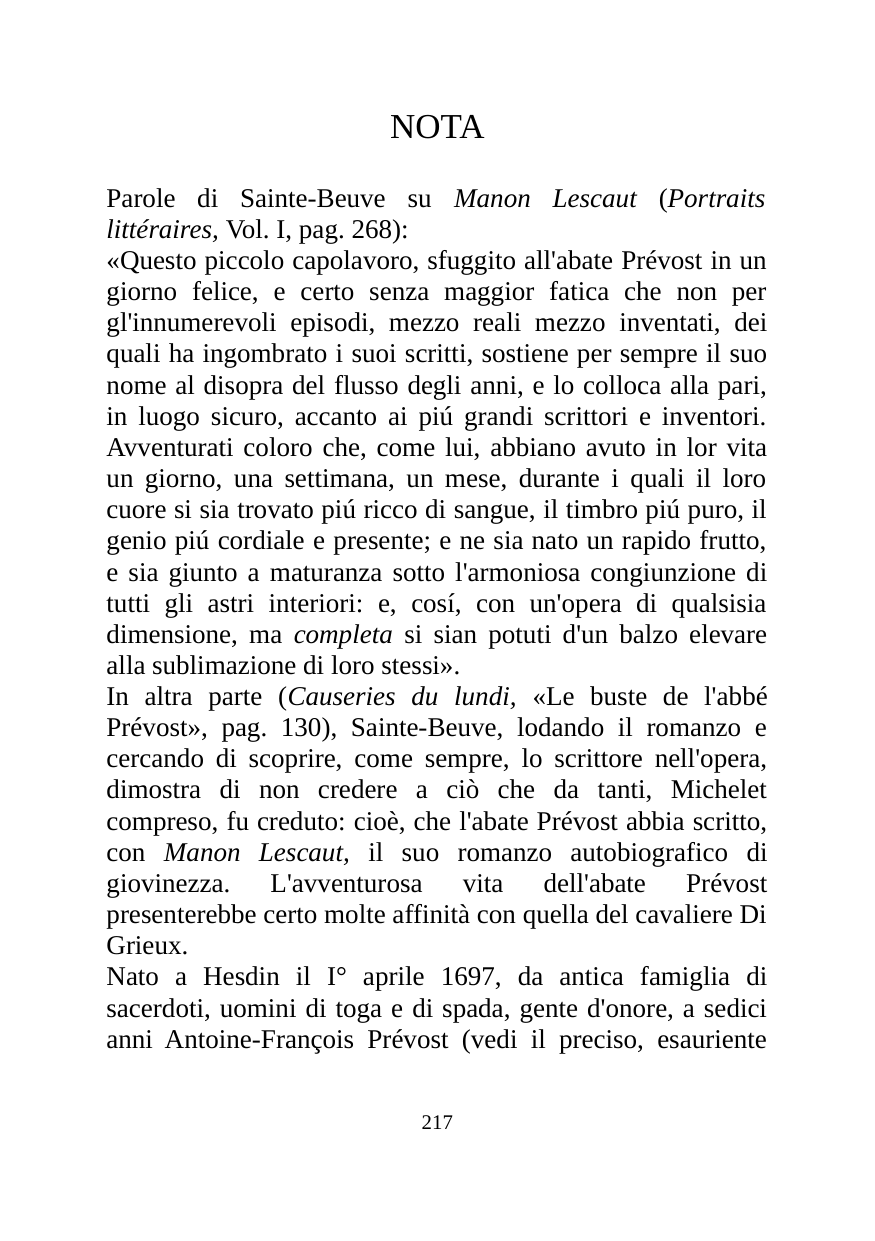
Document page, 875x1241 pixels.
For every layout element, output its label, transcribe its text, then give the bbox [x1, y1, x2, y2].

text Parole di Sainte-Beuve su Manon Lescaut (Portraits littéraires, Vol. I, pag. 268): [106, 182, 768, 244]
text In altra parte (Causeries du lundi, «Le buste de l'abbé Prévost», pag. 130), Sainte-Beuve, lodando il romanzo e cercando di scoprire, come sempre, lo scrittore nell'opera, dimostra di non credere a ciò che da tanti, Michelet compreso, fu creduto: cioè, che l'abate Prévost abbia scritto, con Manon Lescaut, il suo romanzo autobiografico di giovinezza. L'avventurosa vita dell'abate Prévost presenterebbe certo molte affinità con quella del cavaliere Di Grieux. [106, 680, 768, 961]
subtitle NOTA [106, 106, 768, 146]
text «Questo piccolo capolavoro, sfuggito all'abate Prévost in un giorno felice, e certo senza maggior fatica che non per gl'innumerevoli episodi, mezzo reali mezzo inventati, dei quali ha ingombrato i suoi scritti, sostiene per sempre il suo nome al disopra del flusso degli anni, e lo colloca alla pari, in luogo sicuro, accanto ai piú grandi scrittori e inventori. Avventurati coloro che, come lui, abbiano avuto in lor vita un giorno, una settimana, un mese, durante i quali il loro cuore si sia trovato piú ricco di sangue, il timbro piú puro, il genio piú cordiale e presente; e ne sia nato un rapido frutto, e sia giunto a maturanza sotto l'armoniosa congiunzione di tutti gli astri interiori: e, cosí, con un'opera di qualsisia dimensione, ma completa si sian potuti d'un balzo elevare alla sublimazione di loro stessi». [106, 244, 768, 680]
text Nato a Hesdin il I° aprile 1697, da antica famiglia di sacerdoti, uomini di toga e di spada, gente d'onore, a sedici anni Antoine-François Prévost (vedi il preciso, esauriente [106, 961, 768, 1054]
